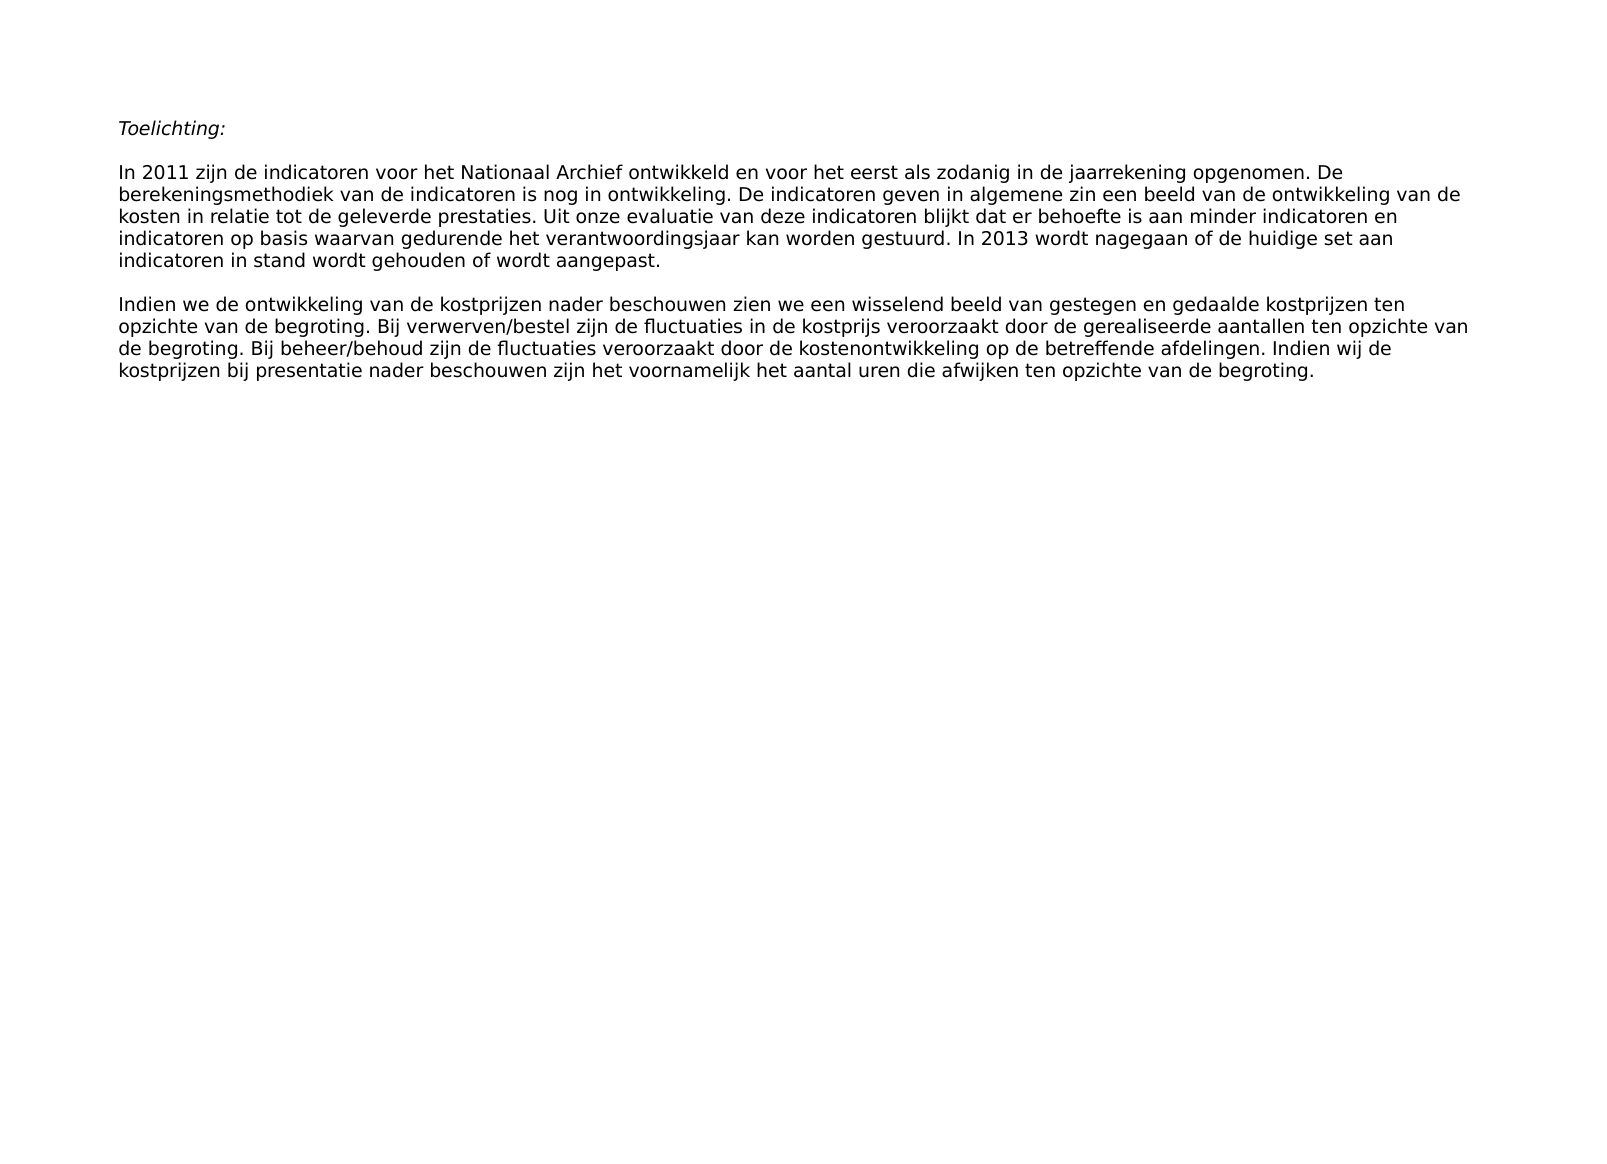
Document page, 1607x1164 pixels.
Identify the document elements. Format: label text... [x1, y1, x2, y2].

text In 2011 zijn de indicatoren voor het Nationaal Archief ontwikkeld en voor het eerst als zodanig in de jaarrekening opgenomen. De berekeningsmethodiek van de indicatoren is nog in ontwikkeling. De indicatoren geven in algemene zin een beeld van de ontwikkeling van de kosten in relatie tot de geleverde prestaties. Uit onze evaluatie van deze indicatoren blijkt dat er behoefte is aan minder indicatoren en indicatoren op basis waarvan gedurende het verantwoordingsjaar kan worden gestuurd. In 2013 wordt nagegaan of de huidige set aan indicatoren in stand wordt gehouden of wordt aangepast. [118, 162, 1488, 272]
subtitle Toelichting: [118, 118, 1488, 140]
text Indien we de ontwikkeling van de kostprijzen nader beschouwen zien we een wisselend beeld van gestegen en gedaalde kostprijzen ten opzichte van de begroting. Bij verwerven/bestel zijn de fluctuaties in de kostprijs veroorzaakt door de gerealiseerde aantallen ten opzichte van de begroting. Bij beheer/behoud zijn de fluctuaties veroorzaakt door de kostenontwikkeling op de betreffende afdelingen. Indien wij de kostprijzen bij presentatie nader beschouwen zijn het voornamelijk het aantal uren die afwijken ten opzichte van de begroting. [118, 294, 1488, 382]
